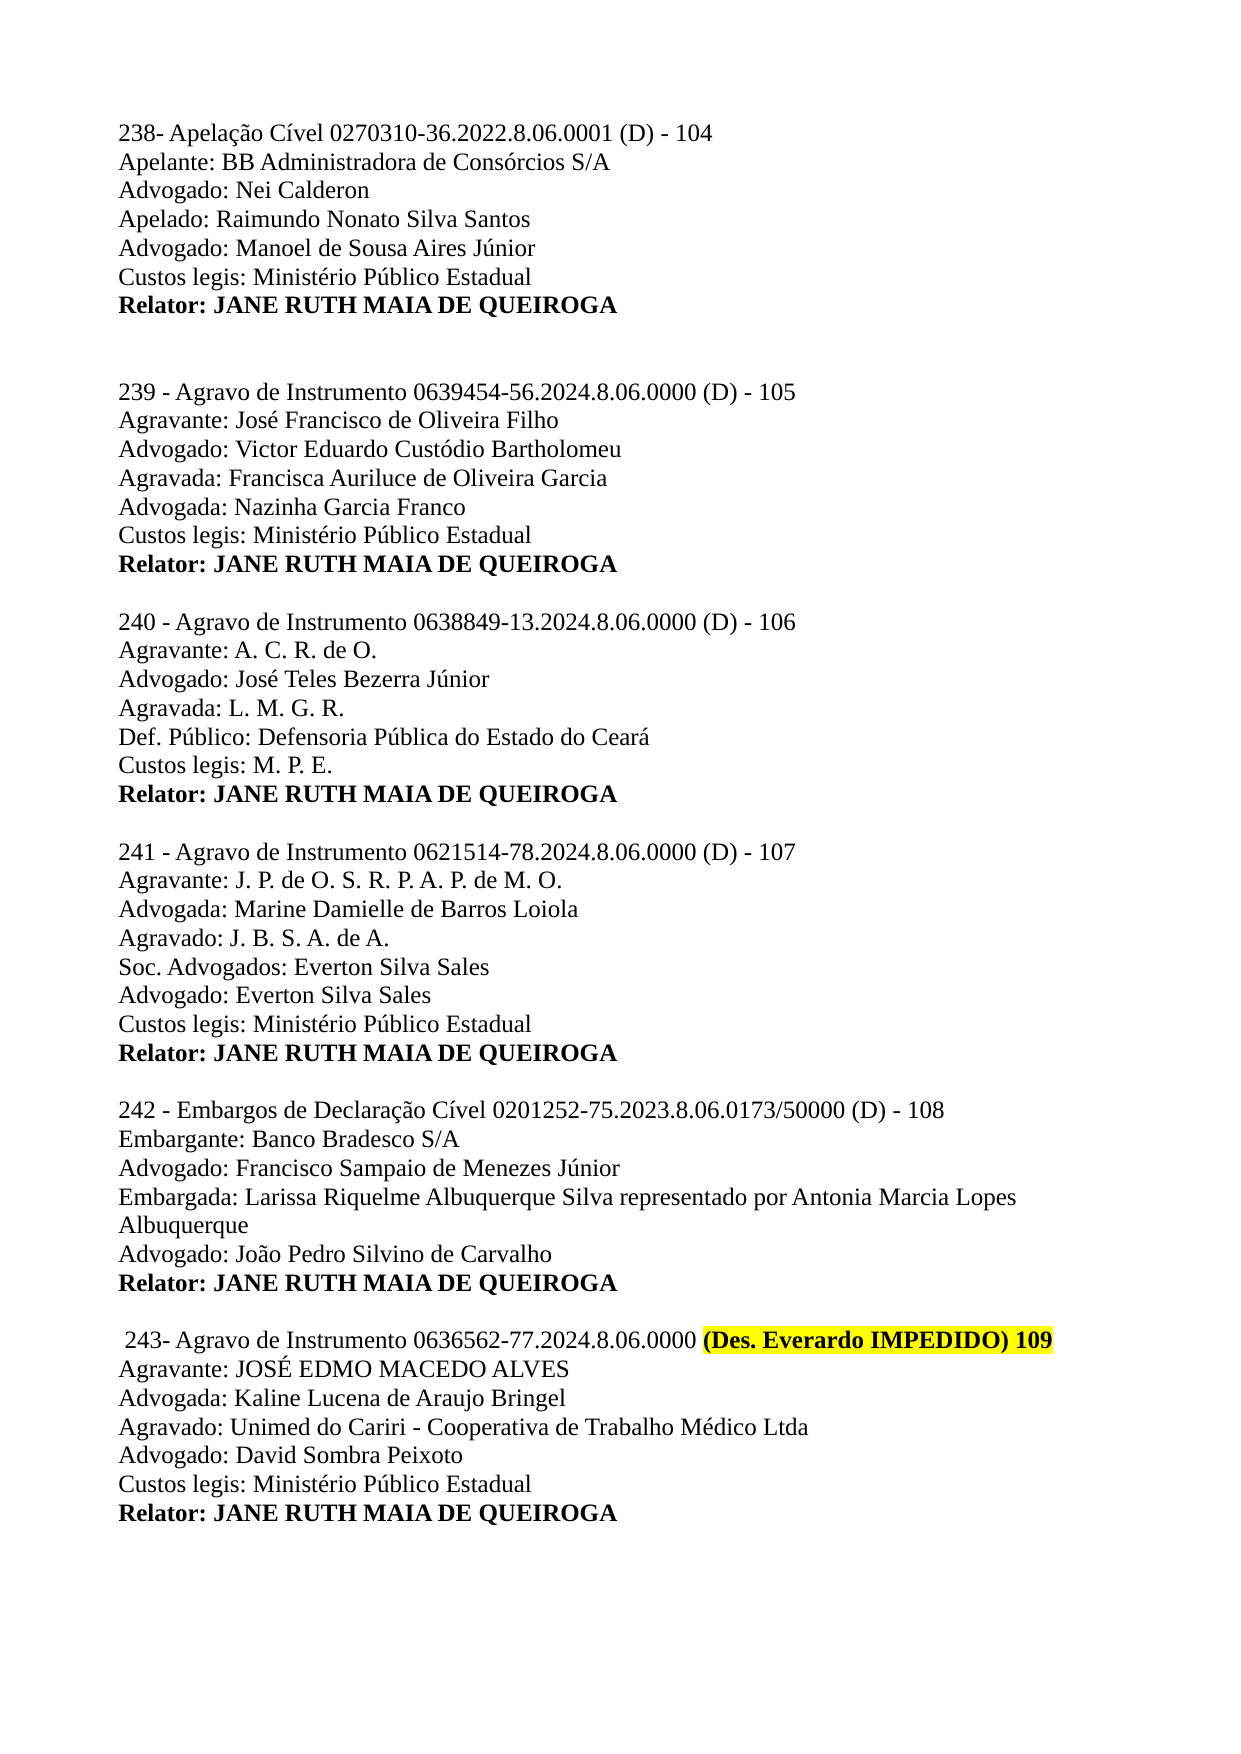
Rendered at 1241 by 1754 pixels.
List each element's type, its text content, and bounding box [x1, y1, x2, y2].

text Relator: JANE RUTH MAIA DE QUEIROGA [118, 1498, 1122, 1527]
text Advogado: Francisco Sampaio de Menezes Júnior [118, 1153, 1122, 1182]
text Soc. Advogados: Everton Silva Sales [118, 952, 1122, 981]
text Custos legis: Ministério Público Estadual [118, 1009, 1122, 1038]
text Advogada: Nazinha Garcia Franco [118, 492, 1122, 521]
text Relator: JANE RUTH MAIA DE QUEIROGA [118, 549, 1122, 578]
text Agravante: J. P. de O. S. R. P. A. P. de M. O. [118, 866, 1122, 894]
text Advogado: José Teles Bezerra Júnior [118, 664, 1122, 693]
text Apelante: BB Administradora de Consórcios S/A [118, 147, 1122, 176]
text Custos legis: M. P. E. [118, 751, 1122, 779]
text Agravante: José Francisco de Oliveira Filho [118, 406, 1122, 434]
text Advogado: Manoel de Sousa Aires Júnior [118, 233, 1122, 262]
text Advogado: João Pedro Silvino de Carvalho [118, 1239, 1122, 1268]
text Advogada: Marine Damielle de Barros Loiola [118, 894, 1122, 923]
text Advogado: Nei Calderon [118, 176, 1122, 204]
text Custos legis: Ministério Público Estadual [118, 1469, 1122, 1498]
text Embargada: Larissa Riquelme Albuquerque Silva representado por Antonia Marcia Lopes Albuquerque [118, 1182, 1122, 1239]
text 241 - Agravo de Instrumento 0621514-78.2024.8.06.0000 (D) - 107 [118, 837, 1122, 866]
text Advogada: Kaline Lucena de Araujo Bringel [118, 1383, 1122, 1412]
text Agravante: JOSÉ EDMO MACEDO ALVES [118, 1354, 1122, 1383]
text Agravada: Francisca Auriluce de Oliveira Garcia [118, 463, 1122, 492]
text Relator: JANE RUTH MAIA DE QUEIROGA [118, 1038, 1122, 1067]
text 240 - Agravo de Instrumento 0638849-13.2024.8.06.0000 (D) - 106 [118, 607, 1122, 636]
text Agravado: J. B. S. A. de A. [118, 923, 1122, 952]
text Agravante: A. C. R. de O. [118, 636, 1122, 664]
text 242 - Embargos de Declaração Cível 0201252-75.2023.8.06.0173/50000 (D) - 108 [118, 1096, 1122, 1124]
text Agravado: Unimed do Cariri - Cooperativa de Trabalho Médico Ltda [118, 1412, 1122, 1441]
text Relator: JANE RUTH MAIA DE QUEIROGA [118, 779, 1122, 808]
text Agravada: L. M. G. R. [118, 693, 1122, 722]
text Advogado: David Sombra Peixoto [118, 1441, 1122, 1469]
text 238- Apelação Cível 0270310-36.2022.8.06.0001 (D) - 104 [118, 118, 1122, 147]
text Advogado: Victor Eduardo Custódio Bartholomeu [118, 434, 1122, 463]
text Custos legis: Ministério Público Estadual [118, 262, 1122, 291]
text Custos legis: Ministério Público Estadual [118, 521, 1122, 549]
text Embargante: Banco Bradesco S/A [118, 1124, 1122, 1153]
text Apelado: Raimundo Nonato Silva Santos [118, 204, 1122, 233]
text 243- Agravo de Instrumento 0636562-77.2024.8.06.0000 (Des. Everardo IMPEDIDO) 109 [118, 1326, 1122, 1354]
text Def. Público: Defensoria Pública do Estado do Ceará [118, 722, 1122, 751]
text 239 - Agravo de Instrumento 0639454-56.2024.8.06.0000 (D) - 105 [118, 377, 1122, 406]
text Advogado: Everton Silva Sales [118, 981, 1122, 1009]
text Relator: JANE RUTH MAIA DE QUEIROGA [118, 291, 1122, 319]
text Relator: JANE RUTH MAIA DE QUEIROGA [118, 1268, 1122, 1297]
